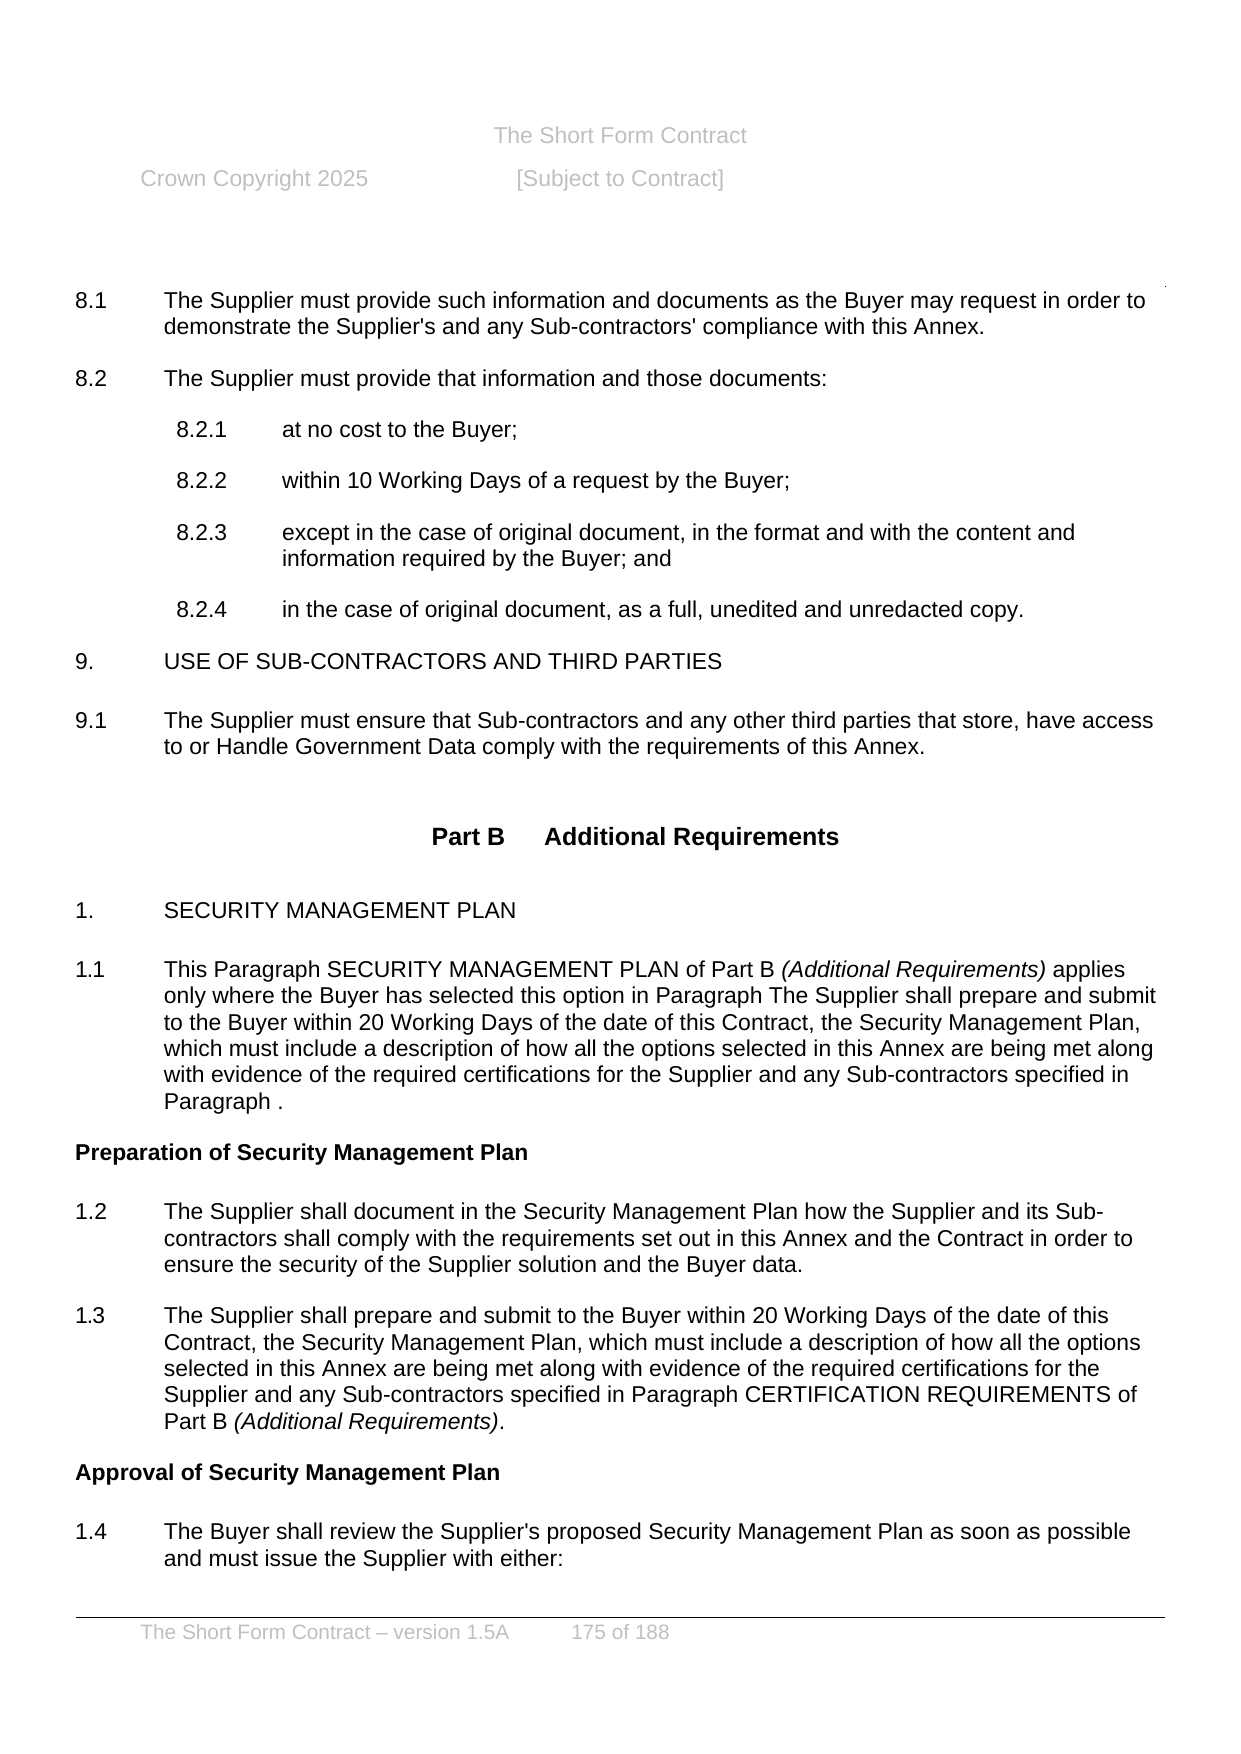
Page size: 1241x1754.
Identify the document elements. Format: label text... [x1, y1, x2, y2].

list This Paragraph 1 of Part B (Additional Requirements) applies only where the Buyer has selected this option in Paragraph 1.3. [75, 956, 1166, 1114]
list The Supplier must provide such information and documents as the Buyer may request in order to demonstrate the Supplier's and any Sub-contractors' compliance with this Annex. [75, 287, 1166, 339]
subtitle Additional Requirements [112, 822, 1166, 851]
list SECURITY MANAGEMENT PLAN [75, 897, 1166, 923]
list The Buyer shall review the Supplier's proposed Security Management Plan as soon as possible and must issue the Supplier with either: [75, 1518, 1166, 1571]
list in the case of original document, as a full, unedited and unredacted copy. [223, 596, 1166, 623]
list The Supplier shall document in the Security Management Plan how the Supplier and its Sub-contractors shall comply with the requirements set out in this Annex and the Contract in order to ensure the security of the Supplier solution and the Buyer data. [75, 1198, 1166, 1277]
list The Supplier must ensure that Sub-contractors and any other third parties that store, have access to or Handle Government Data comply with the requirements of this Annex. [75, 707, 1166, 759]
list within 10 Working Days of a request by the Buyer; [223, 467, 1166, 493]
text Approval of Security Management Plan [75, 1459, 1166, 1485]
list The Supplier shall prepare and submit to the Buyer within 20 Working Days of the date of this Contract, the Security Management Plan, which must include a description of how all the options selected in this Annex are being met along with evidence of the required certifications for the Supplier and any Sub-contractors specified in Paragraph 4 of Part B (Additional Requirements). [75, 1302, 1166, 1434]
list except in the case of original document, in the format and with the content and information required by the Buyer; and [223, 518, 1166, 571]
list at no cost to the Buyer; [223, 416, 1166, 442]
list The Supplier must provide that information and those documents: [75, 364, 1166, 391]
list USE OF SUB-CONTRACTORS AND THIRD PARTIES [75, 648, 1166, 674]
text Preparation of Security Management Plan [75, 1139, 1166, 1165]
